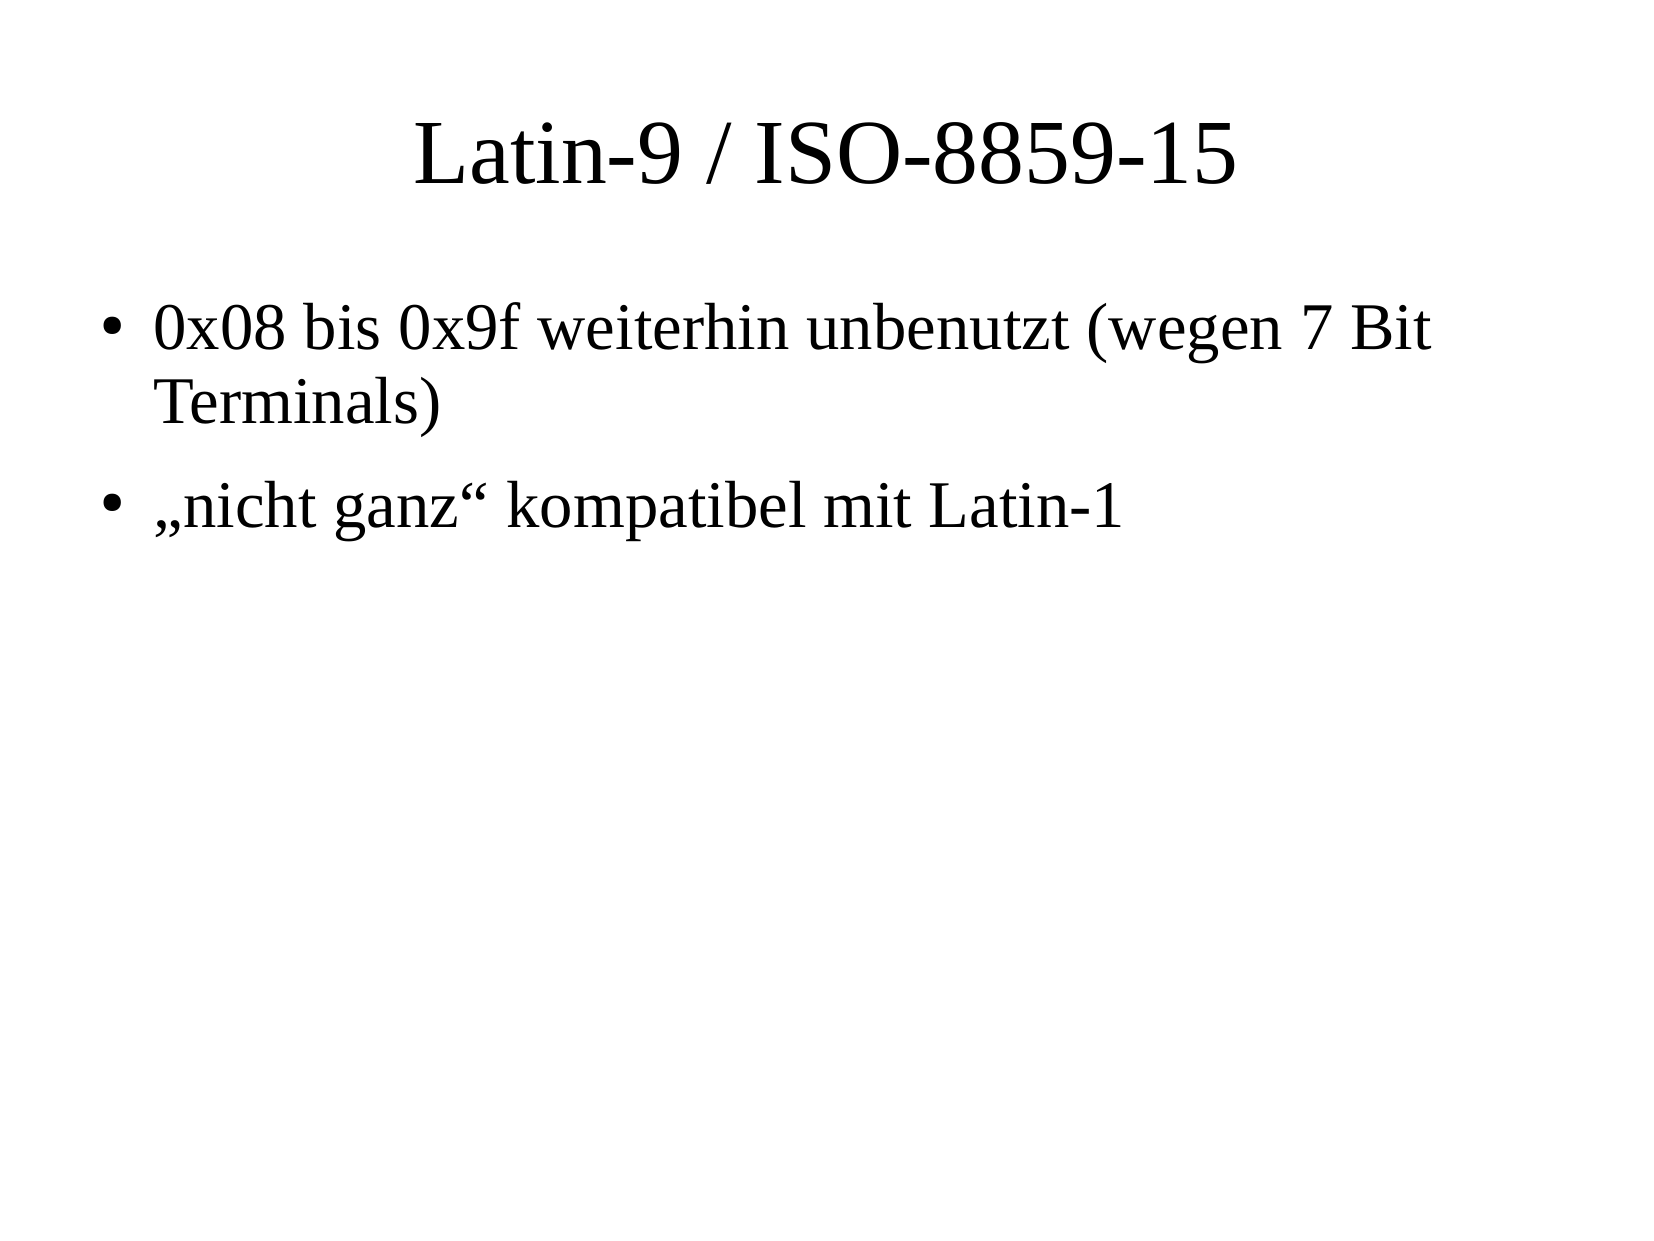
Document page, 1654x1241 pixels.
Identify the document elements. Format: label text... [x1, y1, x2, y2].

list 0x08 bis 0x9f weiterhin unbenutzt (wegen 7 Bit Terminals) „nicht ganz“ kompatibel mit Latin-1 [82, 290, 1571, 1010]
title Latin-9 / ISO-8859-15 [82, 49, 1571, 257]
